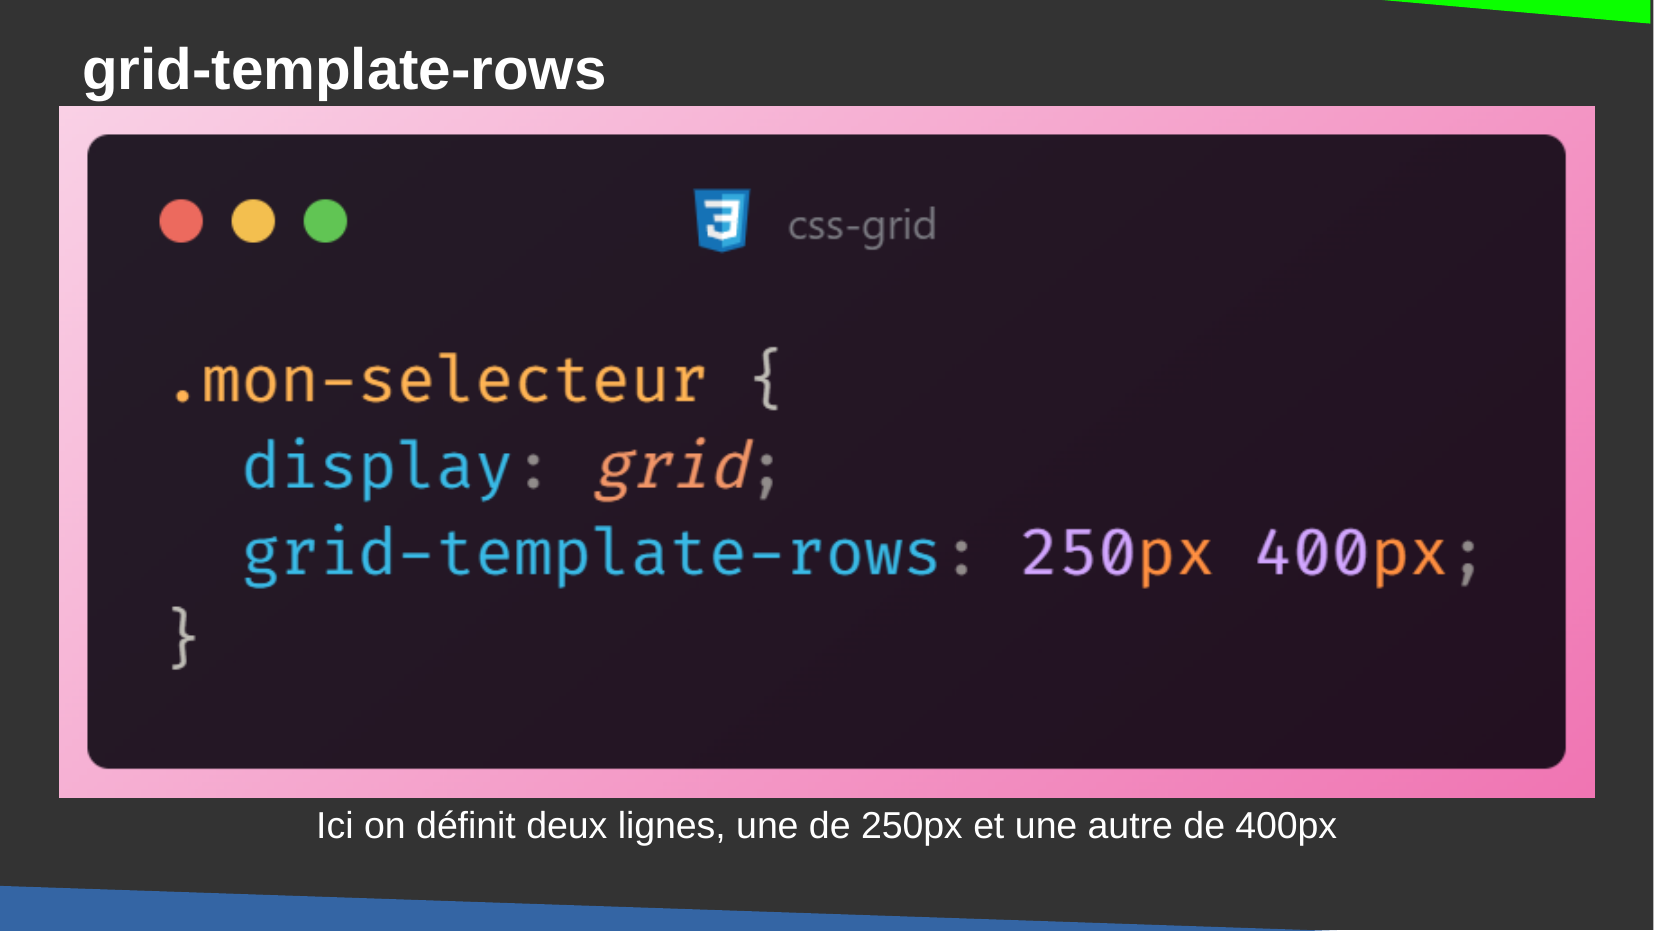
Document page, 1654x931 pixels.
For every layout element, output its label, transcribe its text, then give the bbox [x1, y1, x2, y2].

picture [59, 106, 1595, 798]
title grid-template-rows [82, 37, 1571, 106]
text_box Ici on définit deux lignes, une de 250px et une autre de 400px [118, 798, 1536, 863]
text_box [0, 885, 1337, 931]
text_box [1382, 0, 1651, 24]
